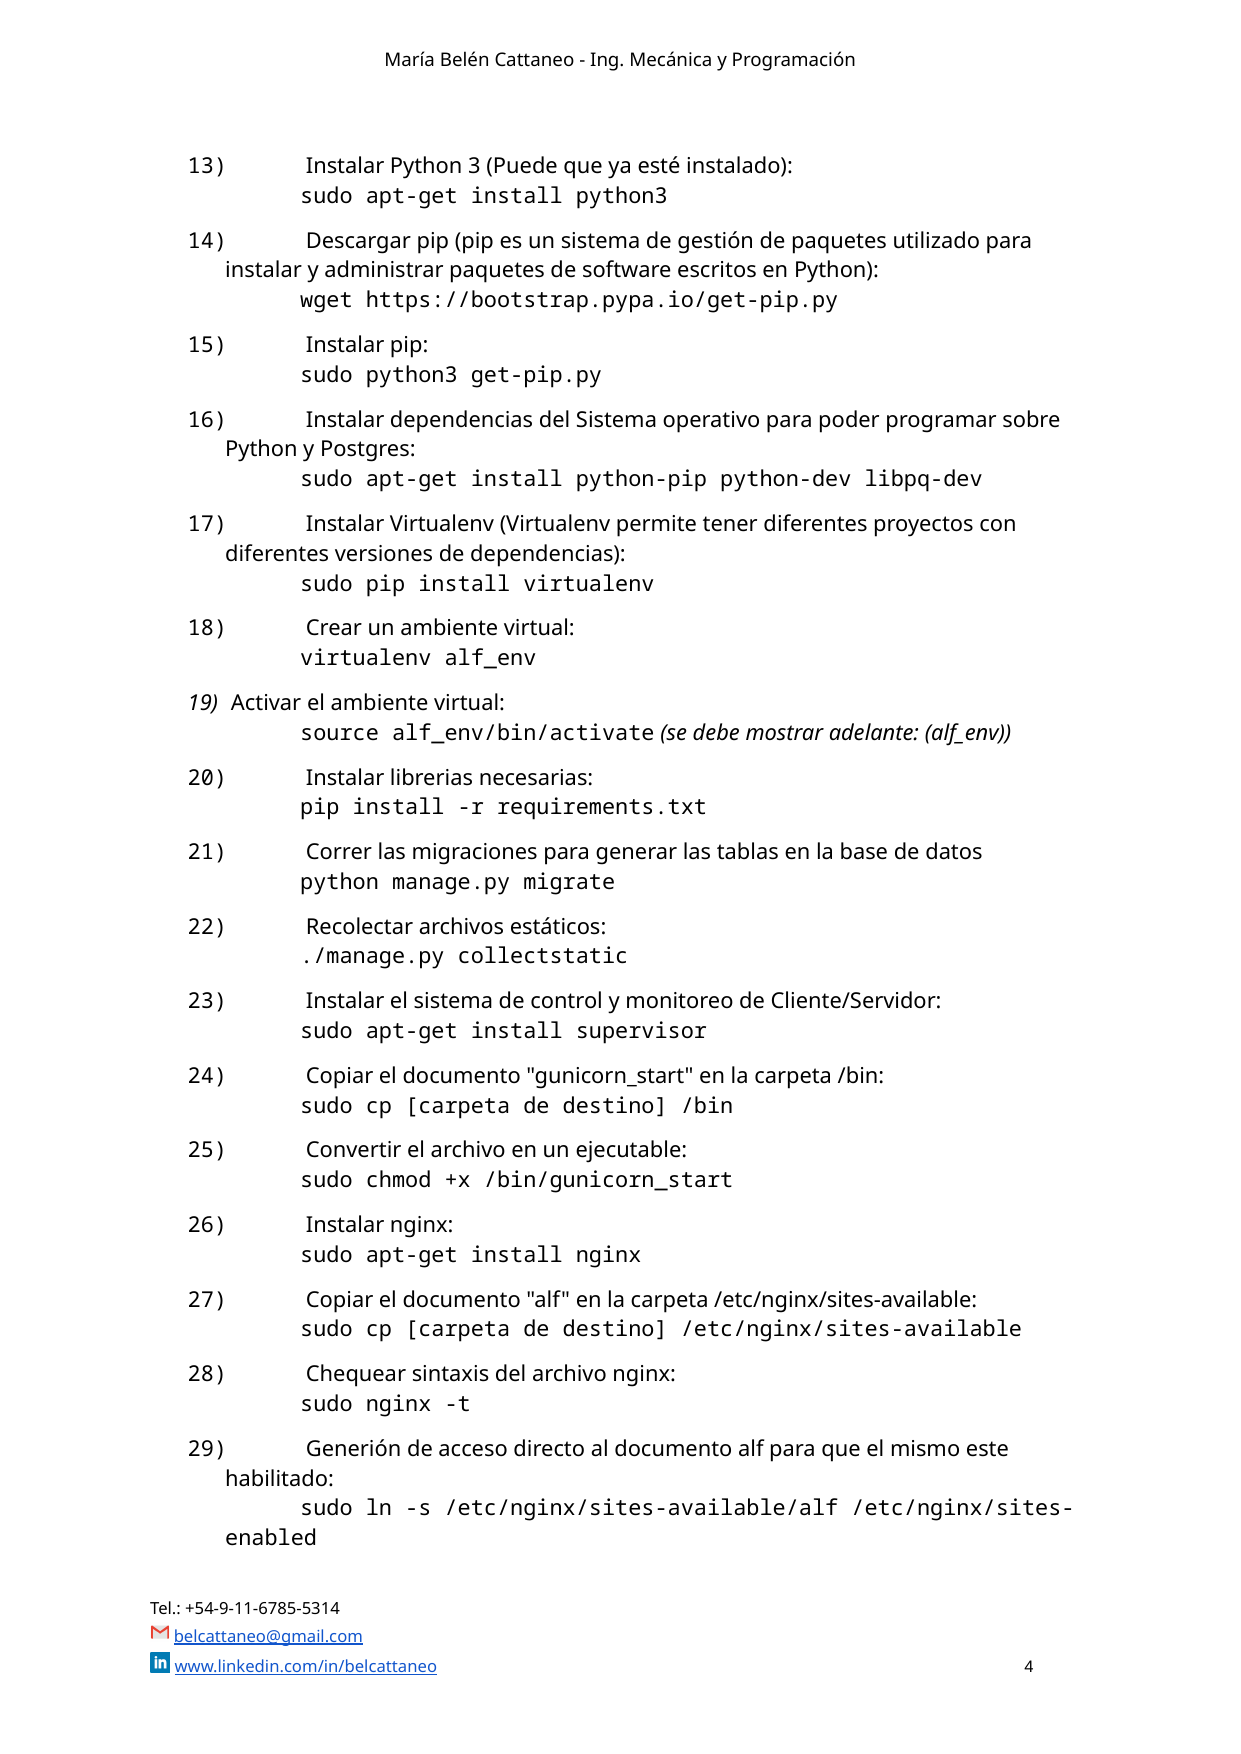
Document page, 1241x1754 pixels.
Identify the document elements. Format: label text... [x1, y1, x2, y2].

picture [155, 1660, 166, 1668]
list Copiar el documento "alf" en la carpeta /etc/nginx/sites-available: sudo cp [carpeta de destino] /etc/nginx/sites-available [187, 1283, 1090, 1343]
list Crear un ambiente virtual: virtualenv alf_env [187, 612, 1090, 672]
list Instalar el sistema de control y monitoreo de Cliente/Servidor: sudo apt-get install supervisor [187, 985, 1090, 1045]
list Convertir el archivo en un ejecutable: sudo chmod +x /bin/gunicorn_start [187, 1134, 1090, 1194]
list Generión de acceso directo al documento alf para que el mismo este habilitado: sudo ln -s /etc/nginx/sites-available/alf /etc/nginx/sites-enabled [187, 1433, 1090, 1552]
list Instalar librerias necesarias: pip install -r requirements.txt [187, 761, 1090, 821]
list Instalar Virtualenv (Virtualenv permite tener diferentes proyectos con diferentes versiones de dependencias): sudo pip install virtualenv [187, 508, 1090, 597]
list Instalar Python 3 (Puede que ya esté instalado): sudo apt-get install python3 [187, 150, 1090, 209]
list Recolectar archivos estáticos: ./manage.py collectstatic [187, 911, 1090, 970]
picture [150, 1622, 170, 1642]
list Instalar dependencias del Sistema operativo para poder programar sobre Python y Postgres: sudo apt-get install python-pip python-dev libpq-dev [187, 403, 1090, 493]
list Activar el ambiente virtual: source alf_env/bin/activate (se debe mostrar adelante: (alf_env)) [187, 687, 1090, 746]
list Chequear sintaxis del archivo nginx: sudo nginx -t [187, 1358, 1090, 1418]
list Copiar el documento "gunicorn_start" en la carpeta /bin: sudo cp [carpeta de destino] /bin [187, 1060, 1090, 1119]
list Correr las migraciones para generar las tablas en la base de datos python manage.py migrate [187, 836, 1090, 896]
list Descargar pip (pip es un sistema de gestión de paquetes utilizado para instalar y administrar paquetes de software escritos en Python): wget https://bootstrap.pypa.io/get-pip.py [187, 224, 1090, 314]
list Instalar nginx: sudo apt-get install nginx [187, 1209, 1090, 1268]
list Instalar pip: sudo python3 get-pip.py [187, 329, 1090, 388]
